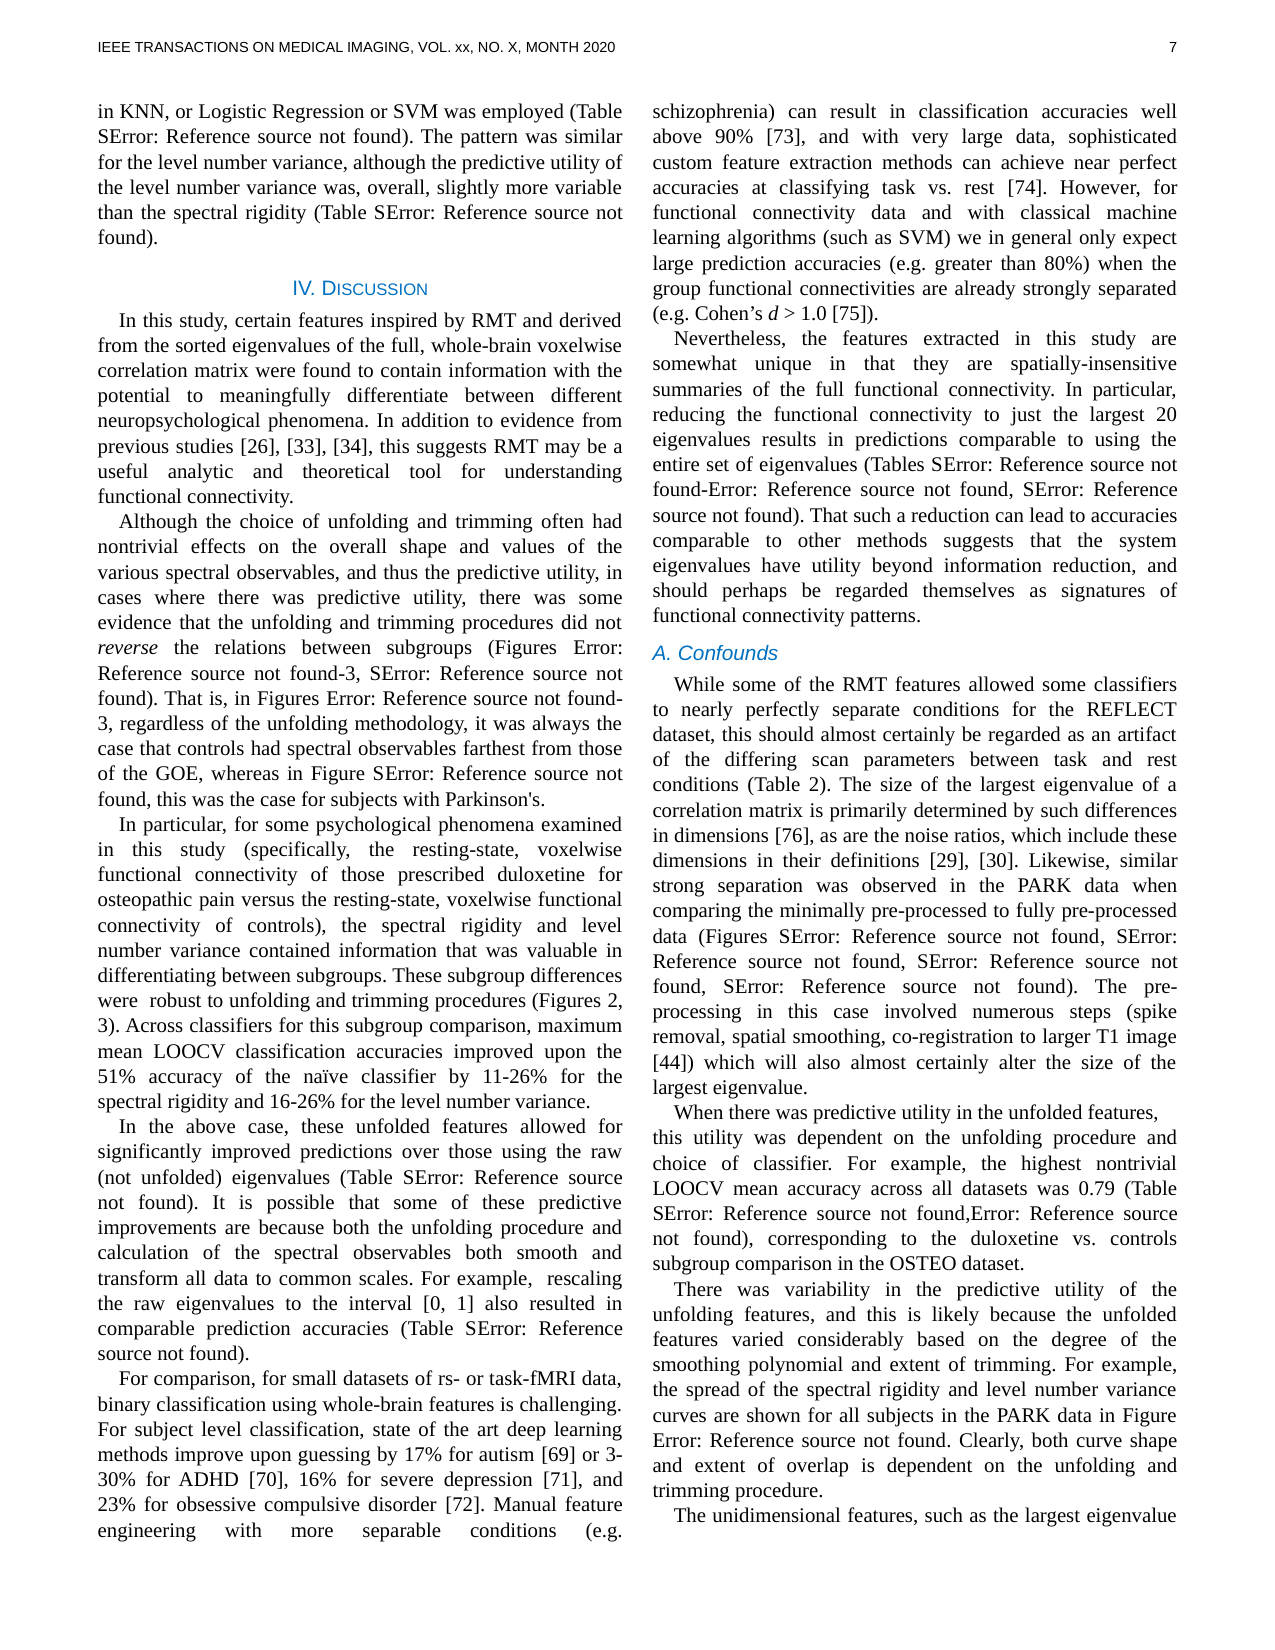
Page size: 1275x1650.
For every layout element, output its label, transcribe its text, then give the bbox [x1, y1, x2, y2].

text in KNN, or Logistic Regression or SVM was employed (Table SError: Reference source not found). The pattern was similar for the level number variance, although the predictive utility of the level number variance was, overall, slightly more variable than the spectral rigidity (Table SError: Reference source not found). [97, 99, 623, 249]
text In this study, certain features inspired by RMT and derived from the sorted eigenvalues of the full, whole-brain voxelwise correlation matrix were found to contain information with the potential to meaningfully differentiate between different neuropsychological phenomena. In addition to evidence from previous studies [26], [33], [34], this suggests RMT may be a useful analytic and theoretical tool for understanding functional connectivity. [97, 307, 623, 508]
text In particular, for some psychological phenomena examined in this study (specifically, the resting-state, voxelwise functional connectivity of those prescribed duloxetine for osteopathic pain versus the resting-state, voxelwise functional connectivity of controls), the spectral rigidity and level number variance contained information that was valuable in differentiating between subgroups. These subgroup differences were robust to unfolding and trimming procedures (Figures 2, 3). Across classifiers for this subgroup comparison, maximum mean LOOCV classification accuracies improved upon the 51% accuracy of the naïve classifier by 11-26% for the spectral rigidity and 16-26% for the level number variance. [97, 812, 623, 1113]
text schizophrenia) can result in classification accuracies well above 90% [73], and with very large data, sophisticated custom feature extraction methods can achieve near perfect accuracies at classifying task vs. rest [74]. However, for functional connectivity data and with classical machine learning algorithms (such as SVM) we in general only expect large prediction accuracies (e.g. greater than 80%) when the group functional connectivities are already strongly separated (e.g. Cohen’s d > 1.0 [75]). [652, 99, 1178, 325]
subtitle IV. Discussion [97, 275, 623, 299]
text Nevertheless, the features extracted in this study are somewhat unique in that they are spatially-insensitive summaries of the full functional connectivity. In particular, reducing the functional connectivity to just the largest 20 eigenvalues results in predictions comparable to using the entire set of eigenvalues (Tables SError: Reference source not found-Error: Reference source not found, SError: Reference source not found). That such a reduction can lead to accuracies comparable to other methods suggests that the system eigenvalues have utility beyond information reduction, and should perhaps be regarded themselves as signatures of functional connectivity patterns. [652, 326, 1178, 627]
text The unidimensional features, such as the largest eigenvalue [652, 1503, 1178, 1527]
text Although the choice of unfolding and trimming often had nontrivial effects on the overall shape and values of the various spectral observables, and thus the predictive utility, in cases where there was predictive utility, there was some evidence that the unfolding and trimming procedures did not reverse the relations between subgroups (Figures Error: Reference source not found-3, SError: Reference source not found). That is, in Figures Error: Reference source not found-3, regardless of the unfolding methodology, it was always the case that controls had spectral observables farthest from those of the GOE, whereas in Figure SError: Reference source not found, this was the case for subjects with Parkinson's. [97, 509, 623, 811]
text While some of the RMT features allowed some classifiers to nearly perfectly separate conditions for the REFLECT dataset, this should almost certainly be regarded as an artifact of the differing scan parameters between task and rest conditions (Table 2). The size of the largest eigenvalue of a correlation matrix is primarily determined by such differences in dimensions [76], as are the noise ratios, which include these dimensions in their definitions [29], [30]. Likewise, similar strong separation was observed in the PARK data when comparing the minimally pre-processed to fully pre-processed data (Figures SError: Reference source not found, SError: Reference source not found, SError: Reference source not found, SError: Reference source not found). The pre-processing in this case involved numerous steps (spike removal, spatial smoothing, co-registration to larger T1 image [44]) which will also almost certainly alter the size of the largest eigenvalue. [652, 671, 1178, 1099]
text When there was predictive utility in the unfolded features, this utility was dependent on the unfolding procedure and choice of classifier. For example, the highest nontrivial LOOCV mean accuracy across all datasets was 0.79 (Table SError: Reference source not found,Error: Reference source not found), corresponding to the duloxetine vs. controls subgroup comparison in the OSTEO dataset. [652, 1100, 1178, 1275]
text There was variability in the predictive utility of the unfolding features, and this is likely because the unfolded features varied considerably based on the degree of the smoothing polynomial and extent of trimming. For example, the spread of the spectral rigidity and level number variance curves are shown for all subjects in the PARK data in Figure Error: Reference source not found. Clearly, both curve shape and extent of overlap is dependent on the unfolding and trimming procedure. [652, 1276, 1178, 1502]
text In the above case, these unfolded features allowed for significantly improved predictions over those using the raw (not unfolded) eigenvalues (Table SError: Reference source not found). It is possible that some of these predictive improvements are because both the unfolding procedure and calculation of the spectral observables both smooth and transform all data to common scales. For example, rescaling the raw eigenvalues to the interval [0, 1] also resulted in comparable prediction accuracies (Table SError: Reference source not found). [97, 1114, 623, 1365]
subtitle A. Confounds [652, 641, 1178, 665]
text For comparison, for small datasets of rs- or task-fMRI data, binary classification using whole-brain features is challenging. For subject level classification, state of the art deep learning methods improve upon guessing by 17% for autism [69] or 3-30% for ADHD [70], 16% for severe depression [71], and 23% for obsessive compulsive disorder [72]. Manual feature engineering with more separable conditions (e.g. [97, 1366, 623, 1542]
